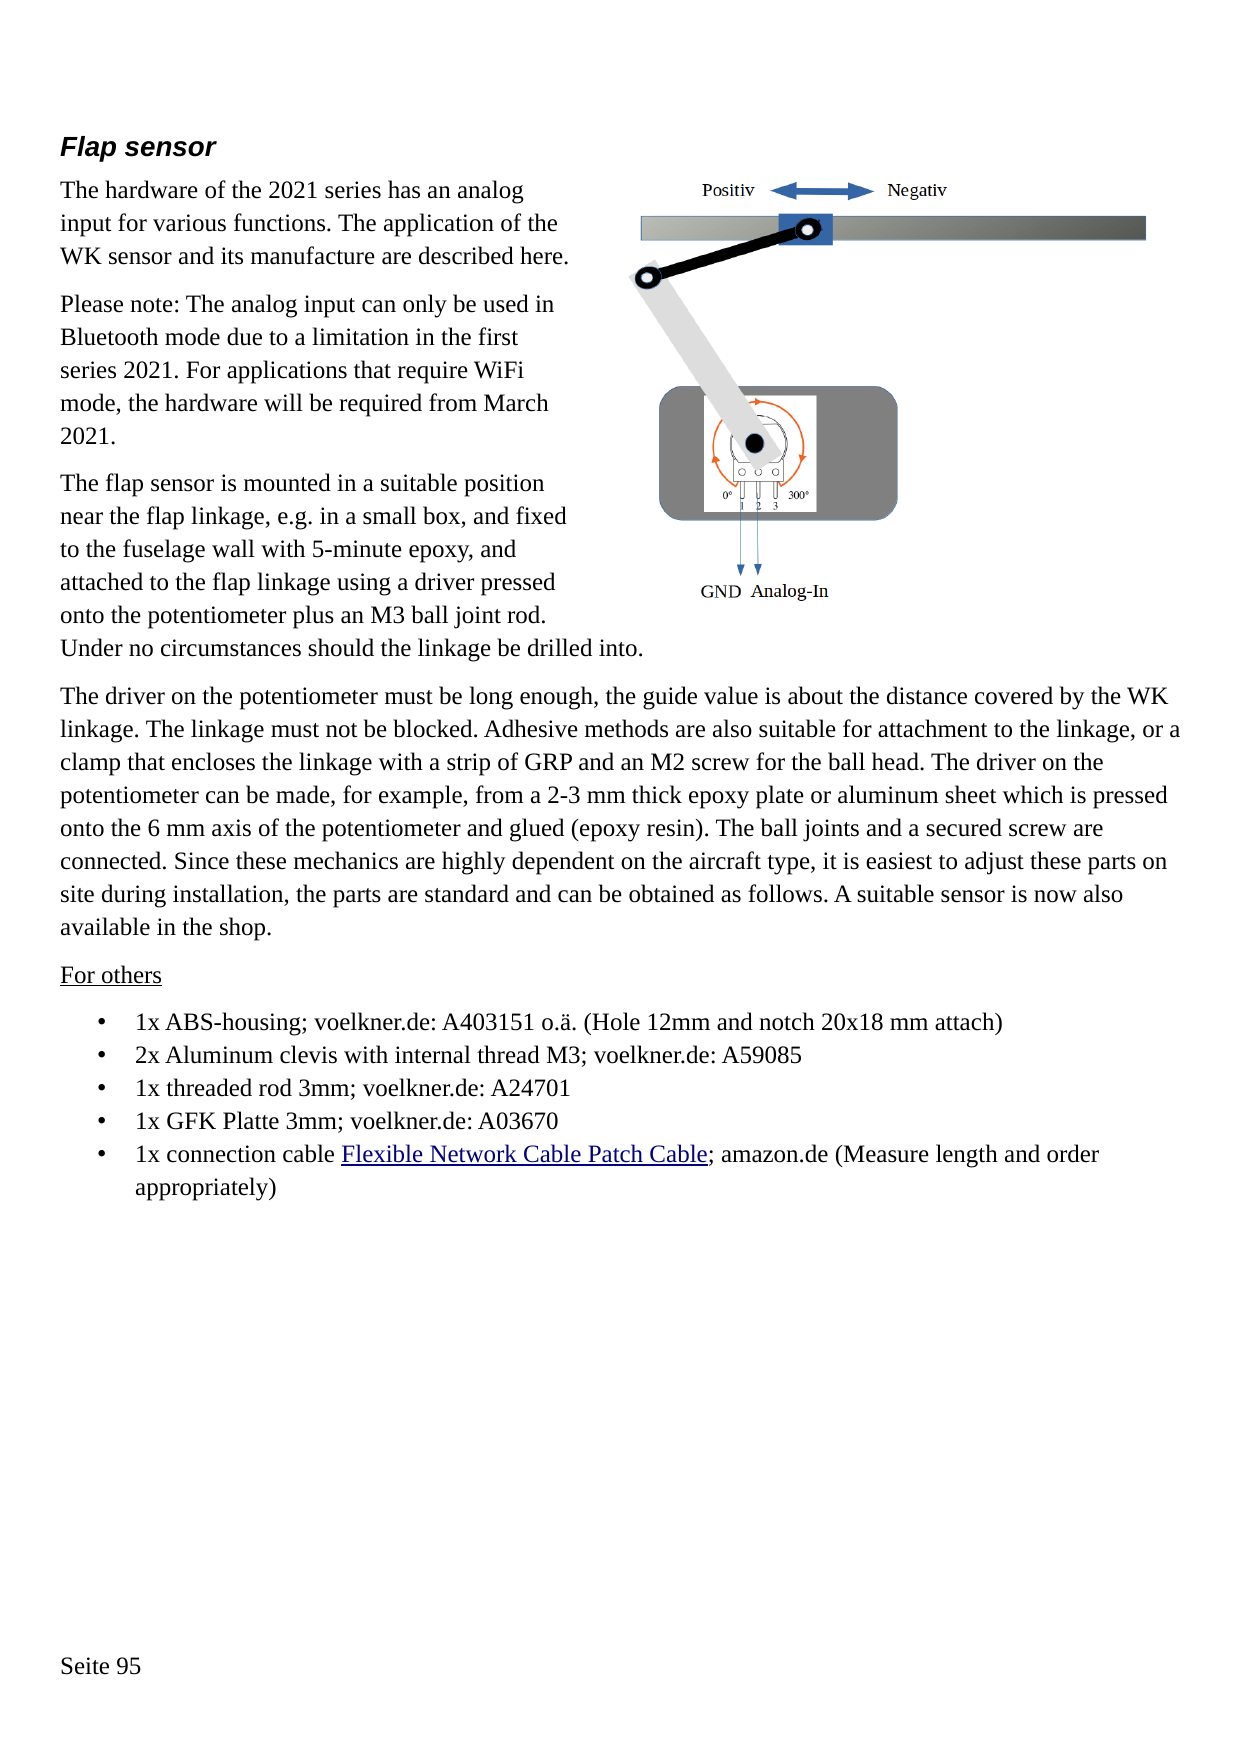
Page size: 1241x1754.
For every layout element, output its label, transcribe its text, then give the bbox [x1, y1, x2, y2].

list 1x connection cable Flexible Network Cable Patch Cable; amazon.de (Measure length and order appropriately) [97, 1139, 1207, 1201]
list 2x Aluminum clevis with internal thread M3; voelkner.de: A59085 [97, 1040, 1207, 1069]
text [1178, 289, 1207, 449]
text The hardware of the 2021 series has an analog input for various functions. The application of the WK sensor and its manufacture are described here. [60, 175, 577, 270]
list 1x ABS-housing; voelkner.de: A403151 o.ä. (Hole 12mm and notch 20x18 mm attach) [97, 1007, 1207, 1036]
list 1x threaded rod 3mm; voelkner.de: A24701 [97, 1073, 1207, 1102]
text Please note: The analog input can only be used in Bluetooth mode due to a limitation in the first series 2021. For applications that require WiFi mode, the hardware will be required from March 2021. [60, 289, 577, 449]
text The flap sensor is mounted in a suitable position near the flap linkage, e.g. in a small box, and fixed to the fuselage wall with 5-minute epoxy, and attached to the flap linkage using a driver pressed onto the potentiometer plus an M3 ball joint rod. Under no circumstances should the linkage be drilled into. [60, 468, 1207, 662]
text For others [60, 960, 1207, 988]
text The driver on the potentiometer must be long enough, the guide value is about the distance covered by the WK linkage. The linkage must not be blocked. Adhesive methods are also suitable for attachment to the linkage, or a clamp that encloses the linkage with a strip of GRP and an M2 screw for the ball head. The driver on the potentiometer can be made, for example, from a 2-3 mm thick epoxy plate or aluminum sheet which is pressed onto the 6 mm axis of the potentiometer and glued (epoxy resin). The ball joints and a secured screw are connected. Since these mechanics are highly dependent on the aircraft type, it is easiest to adjust these parts on site during installation, the parts are standard and can be obtained as follows. A suitable sensor is now also available in the shop. [60, 681, 1207, 941]
list 1x GFK Platte 3mm; voelkner.de: A03670 [97, 1106, 1207, 1135]
picture [577, 154, 1178, 620]
subtitle Flap sensor [60, 131, 1207, 162]
